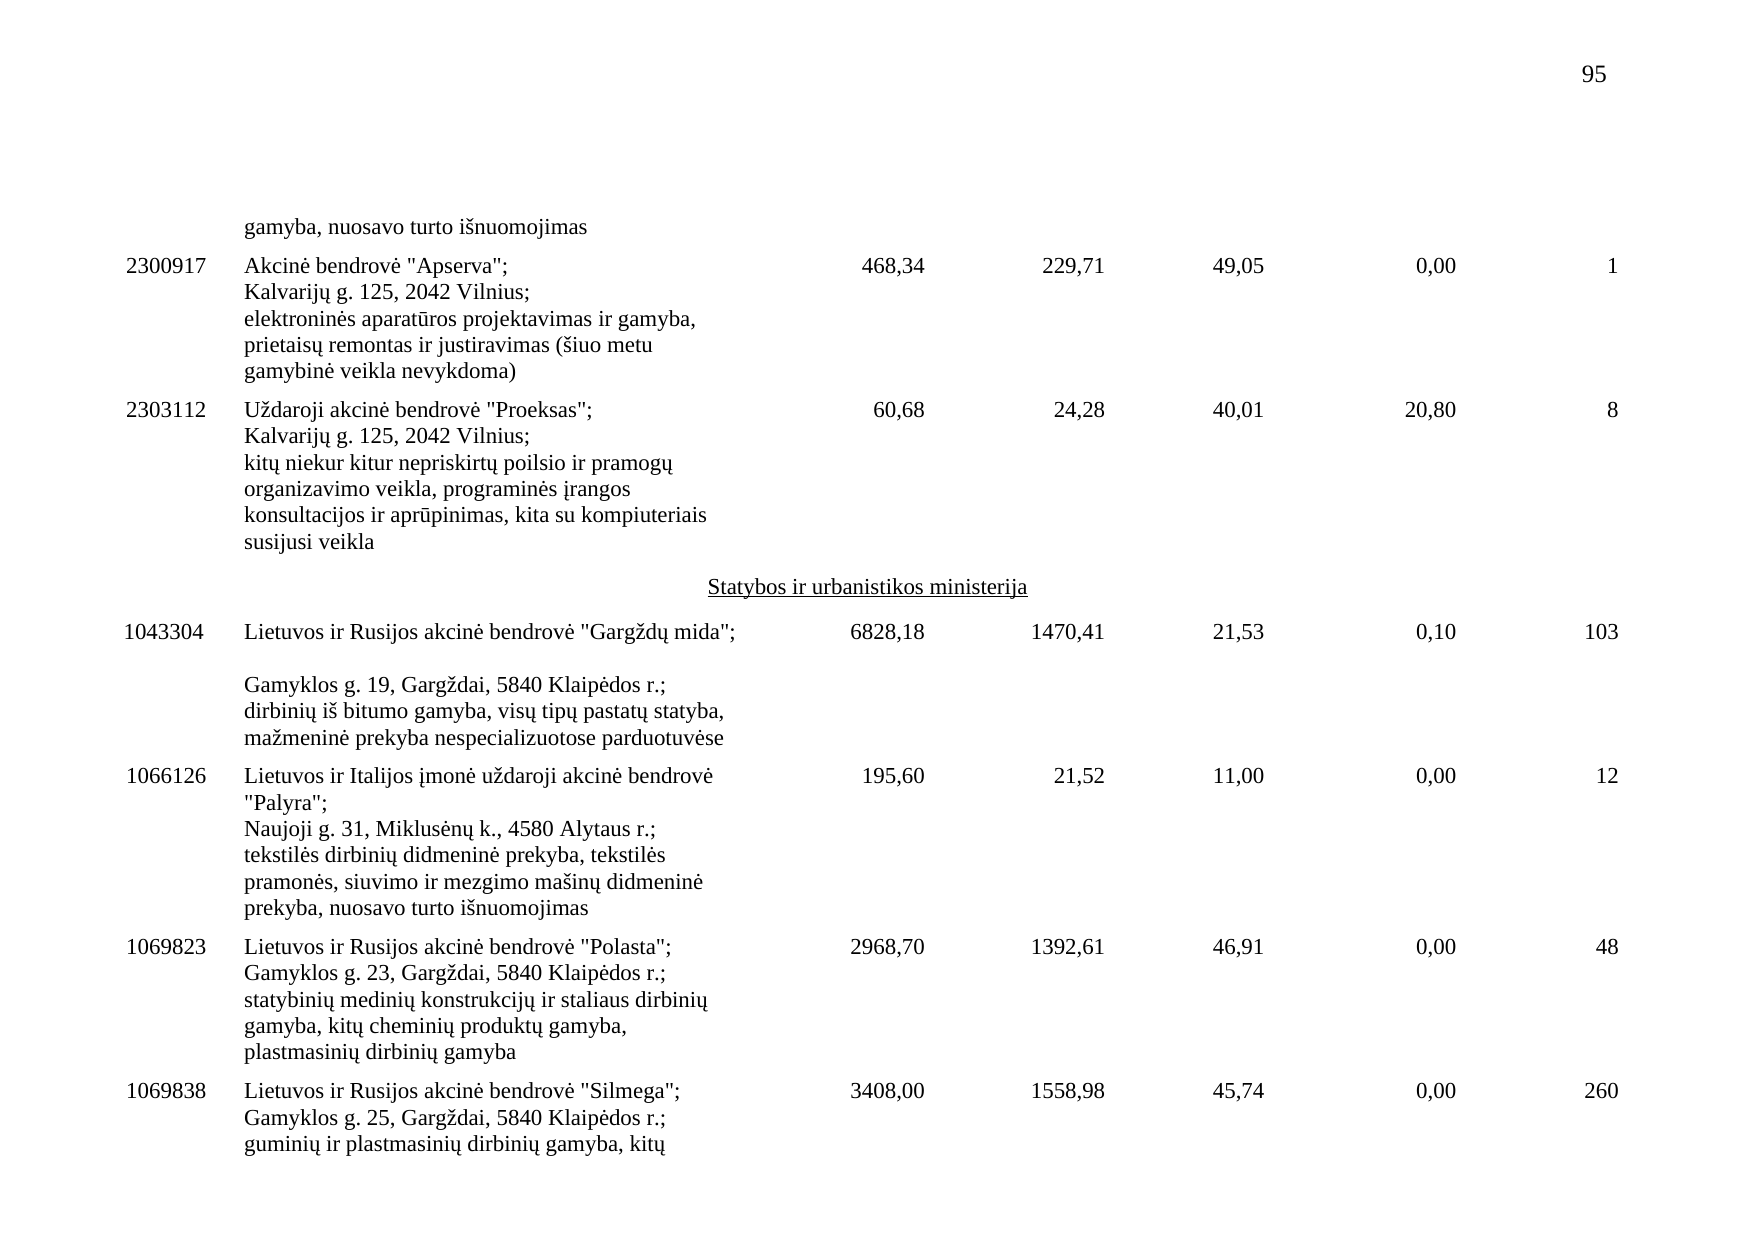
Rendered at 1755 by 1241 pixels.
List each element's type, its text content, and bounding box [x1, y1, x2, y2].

table_cell 260 [1473, 1071, 1636, 1156]
table_cell 0,10 [1281, 612, 1473, 756]
table_cell 0,00 [1281, 927, 1473, 1071]
table_cell 0,00 [1281, 246, 1473, 390]
table_cell 21,53 [1122, 612, 1281, 756]
table_cell 6828,18 [750, 612, 941, 756]
table_cell 48 [1473, 927, 1636, 1071]
table_cell 1043304 [100, 612, 233, 756]
table_cell 3408,00 [750, 1071, 941, 1156]
table_cell 2300917 [100, 246, 233, 390]
table_cell 1392,61 [941, 927, 1122, 1071]
table_cell 46,91 [1122, 927, 1281, 1071]
table_cell 20,80 [1281, 390, 1473, 561]
table_cell 0,00 [1281, 1071, 1473, 1156]
table_cell 103 [1473, 612, 1636, 756]
table_cell 0,00 [1281, 756, 1473, 927]
table_cell 8 [1473, 390, 1636, 561]
table_cell Lietuvos ir Italijos įmonė uždaroji akcinė bendrovė "Palyra"; Naujoji g. 31, Miklusėnų k., 4580 Alytaus r.; tekstilės dirbinių didmeninė prekyba, tekstilės pramonės, siuvimo ir mezgimo mašinų didmeninė prekyba, nuosavo turto išnuomojimas [233, 756, 749, 927]
table_cell 1069838 [100, 1071, 233, 1156]
table_cell 24,28 [941, 390, 1122, 561]
table_cell 12 [1473, 756, 1636, 927]
table_cell 2968,70 [750, 927, 941, 1071]
table_cell gamyba, nuosavo turto išnuomojimas [233, 207, 749, 246]
table_cell [100, 207, 233, 246]
table_cell 60,68 [750, 390, 941, 561]
table_cell [941, 207, 1122, 246]
table_cell Lietuvos ir Rusijos akcinė bendrovė "Silmega"; Gamyklos g. 25, Gargždai, 5840 Klaipėdos r.; guminių ir plastmasinių dirbinių gamyba, kitų [233, 1071, 749, 1156]
table_cell [750, 207, 941, 246]
table_cell 40,01 [1122, 390, 1281, 561]
table_cell 11,00 [1122, 756, 1281, 927]
table_cell Statybos ir urbanistikos ministerija [100, 561, 1636, 612]
table_cell 1 [1473, 246, 1636, 390]
table_cell 21,52 [941, 756, 1122, 927]
table_cell 45,74 [1122, 1071, 1281, 1156]
table_cell 468,34 [750, 246, 941, 390]
table_cell [1281, 207, 1473, 246]
table_cell 1066126 [100, 756, 233, 927]
table_cell Lietuvos ir Rusijos akcinė bendrovė "Gargždų mida"; Gamyklos g. 19, Gargždai, 5840 Klaipėdos r.; dirbinių iš bitumo gamyba, visų tipų pastatų statyba, mažmeninė prekyba nespecializuotose parduotuvėse [233, 612, 749, 756]
table_cell Lietuvos ir Rusijos akcinė bendrovė "Polasta"; Gamyklos g. 23, Gargždai, 5840 Klaipėdos r.; statybinių medinių konstrukcijų ir staliaus dirbinių gamyba, kitų cheminių produktų gamyba, plastmasinių dirbinių gamyba [233, 927, 749, 1071]
table_cell 1069823 [100, 927, 233, 1071]
table_cell 229,71 [941, 246, 1122, 390]
table_cell [1122, 207, 1281, 246]
table_cell 1558,98 [941, 1071, 1122, 1156]
table_cell 49,05 [1122, 246, 1281, 390]
table_cell 2303112 [100, 390, 233, 561]
table_cell [1473, 207, 1636, 246]
table_cell 1470,41 [941, 612, 1122, 756]
table_cell 195,60 [750, 756, 941, 927]
table_cell Uždaroji akcinė bendrovė "Proeksas"; Kalvarijų g. 125, 2042 Vilnius; kitų niekur kitur nepriskirtų poilsio ir pramogų organizavimo veikla, programinės įrangos konsultacijos ir aprūpinimas, kita su kompiuteriais susijusi veikla [233, 390, 749, 561]
table_cell Akcinė bendrovė "Apserva"; Kalvarijų g. 125, 2042 Vilnius; elektroninės aparatūros projektavimas ir gamyba, prietaisų remontas ir justiravimas (šiuo metu gamybinė veikla nevykdoma) [233, 246, 749, 390]
